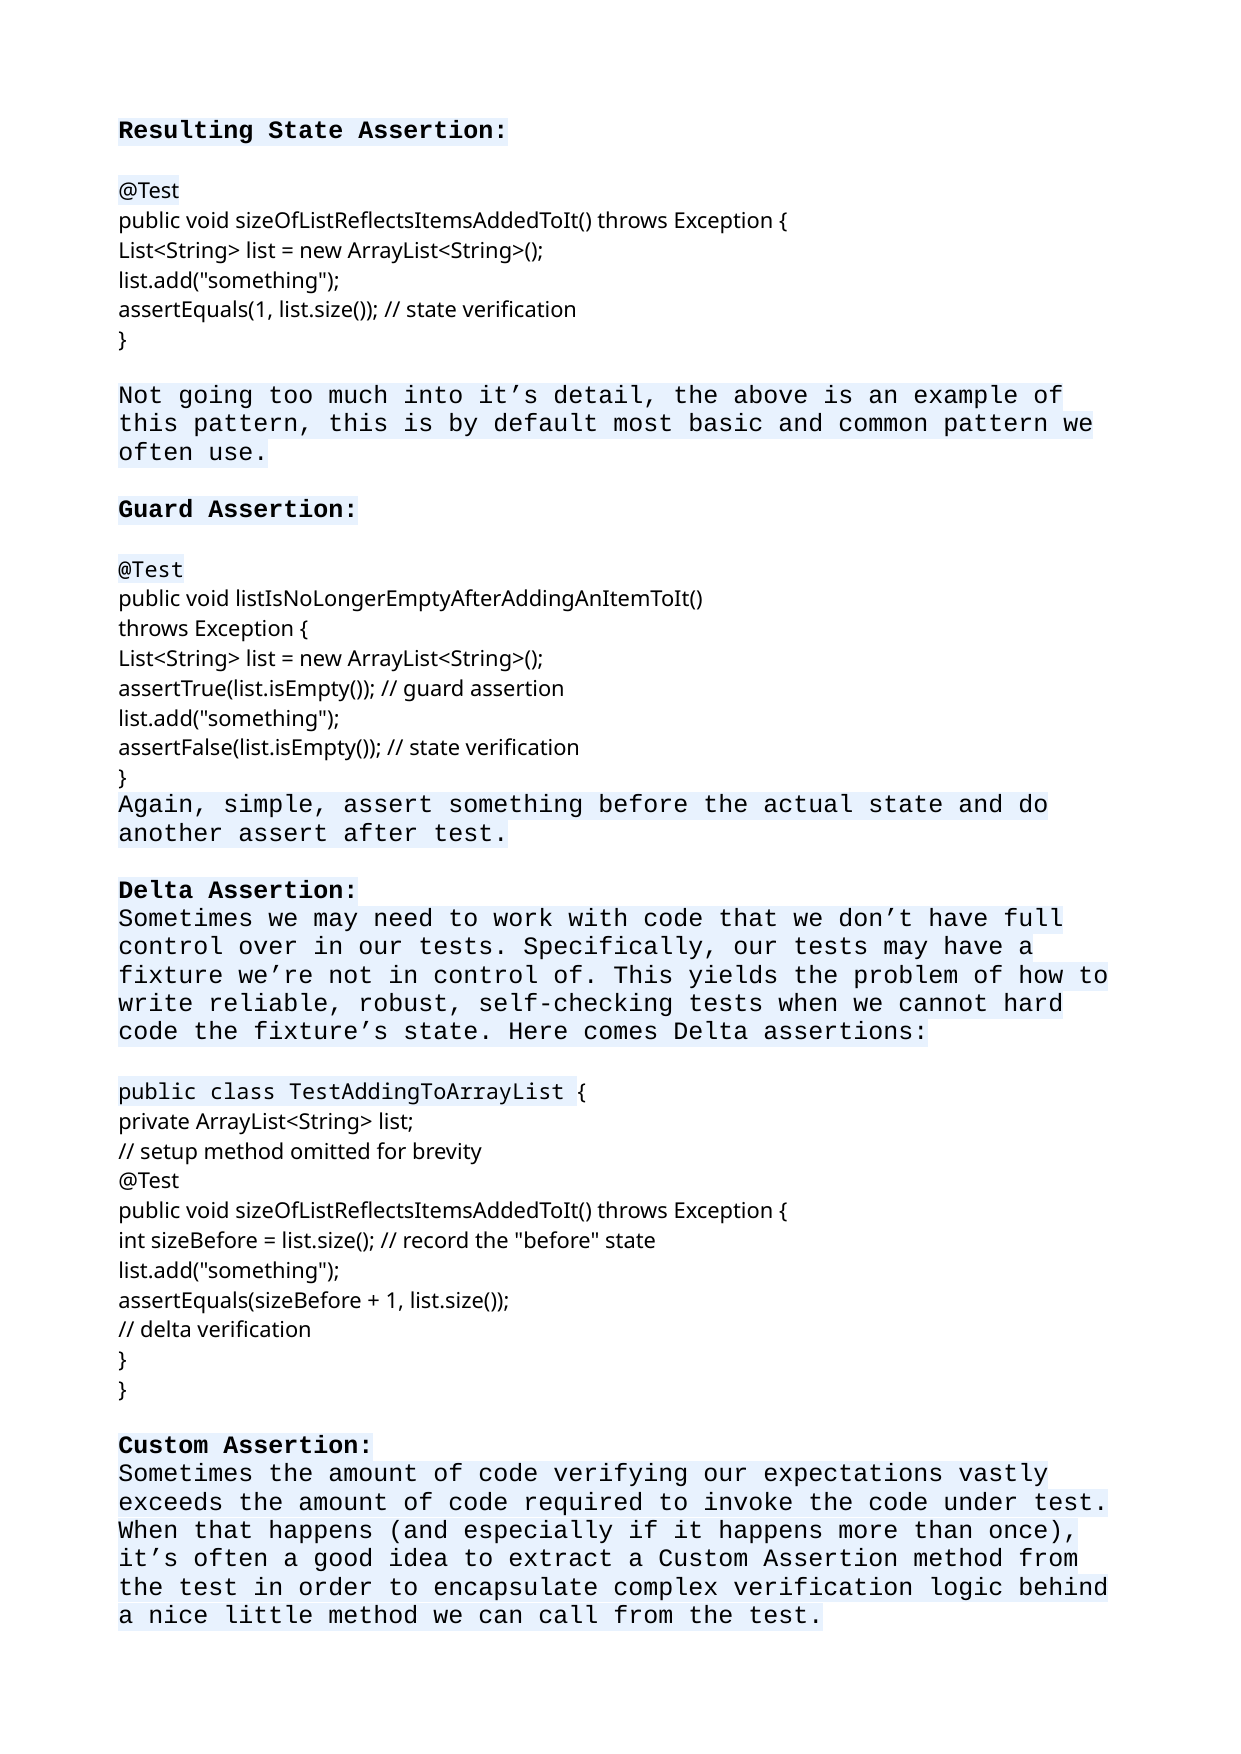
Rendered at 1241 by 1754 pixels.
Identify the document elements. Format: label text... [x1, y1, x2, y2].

text Delta Assertion: [118, 877, 1122, 906]
text } [118, 1344, 1122, 1374]
text private ArrayList<String> list; [118, 1106, 1122, 1136]
text List<String> list = new ArrayList<String>(); [118, 643, 1122, 673]
text Resulting State Assertion: [118, 118, 1122, 146]
text assertEquals(1, list.size()); // state verification [118, 294, 1122, 324]
text Again, simple, assert something before the actual state and do another assert after test. [118, 792, 1122, 848]
text throws Exception { [118, 613, 1122, 643]
text public void listIsNoLongerEmptyAfterAddingAnItemToIt() [118, 583, 1122, 613]
text public void sizeOfListReflectsItemsAddedToIt() throws Exception { [118, 205, 1122, 235]
text } [118, 1374, 1122, 1404]
text list.add("something"); [118, 264, 1122, 294]
text } [118, 762, 1122, 792]
text Not going too much into it’s detail, the above is an example of this pattern, this is by default most basic and common pattern we often use. [118, 383, 1122, 468]
text @Test [118, 175, 1122, 205]
text list.add("something"); [118, 702, 1122, 732]
text public void sizeOfListReflectsItemsAddedToIt() throws Exception { [118, 1195, 1122, 1225]
text List<String> list = new ArrayList<String>(); [118, 235, 1122, 264]
text @Test [118, 553, 1122, 583]
text @Test [118, 1165, 1122, 1195]
text Sometimes we may need to work with code that we don’t have full control over in our tests. Specifically, our tests may have a fixture we’re not in control of. This yields the problem of how to write reliable, robust, self-checking tests when we cannot hard code the fixture’s state. Here comes Delta assertions: [118, 906, 1122, 1047]
text assertFalse(list.isEmpty()); // state verification [118, 732, 1122, 762]
text Guard Assertion: [118, 496, 1122, 525]
text Custom Assertion: [118, 1432, 1122, 1461]
text // delta verification [118, 1314, 1122, 1344]
text // setup method omitted for brevity [118, 1136, 1122, 1165]
text assertTrue(list.isEmpty()); // guard assertion [118, 673, 1122, 702]
text int sizeBefore = list.size(); // record the "before" state [118, 1225, 1122, 1255]
text Sometimes the amount of code verifying our expectations vastly exceeds the amount of code required to invoke the code under test. When that happens (and especially if it happens more than once), it’s often a good idea to extract a Custom Assertion method from the test in order to encapsulate complex verification logic behind a nice little method we can call from the test. [118, 1461, 1122, 1631]
text public class TestAddingToArrayList { [118, 1076, 1122, 1106]
text list.add("something"); [118, 1255, 1122, 1284]
text assertEquals(sizeBefore + 1, list.size()); [118, 1284, 1122, 1314]
text } [118, 324, 1122, 354]
